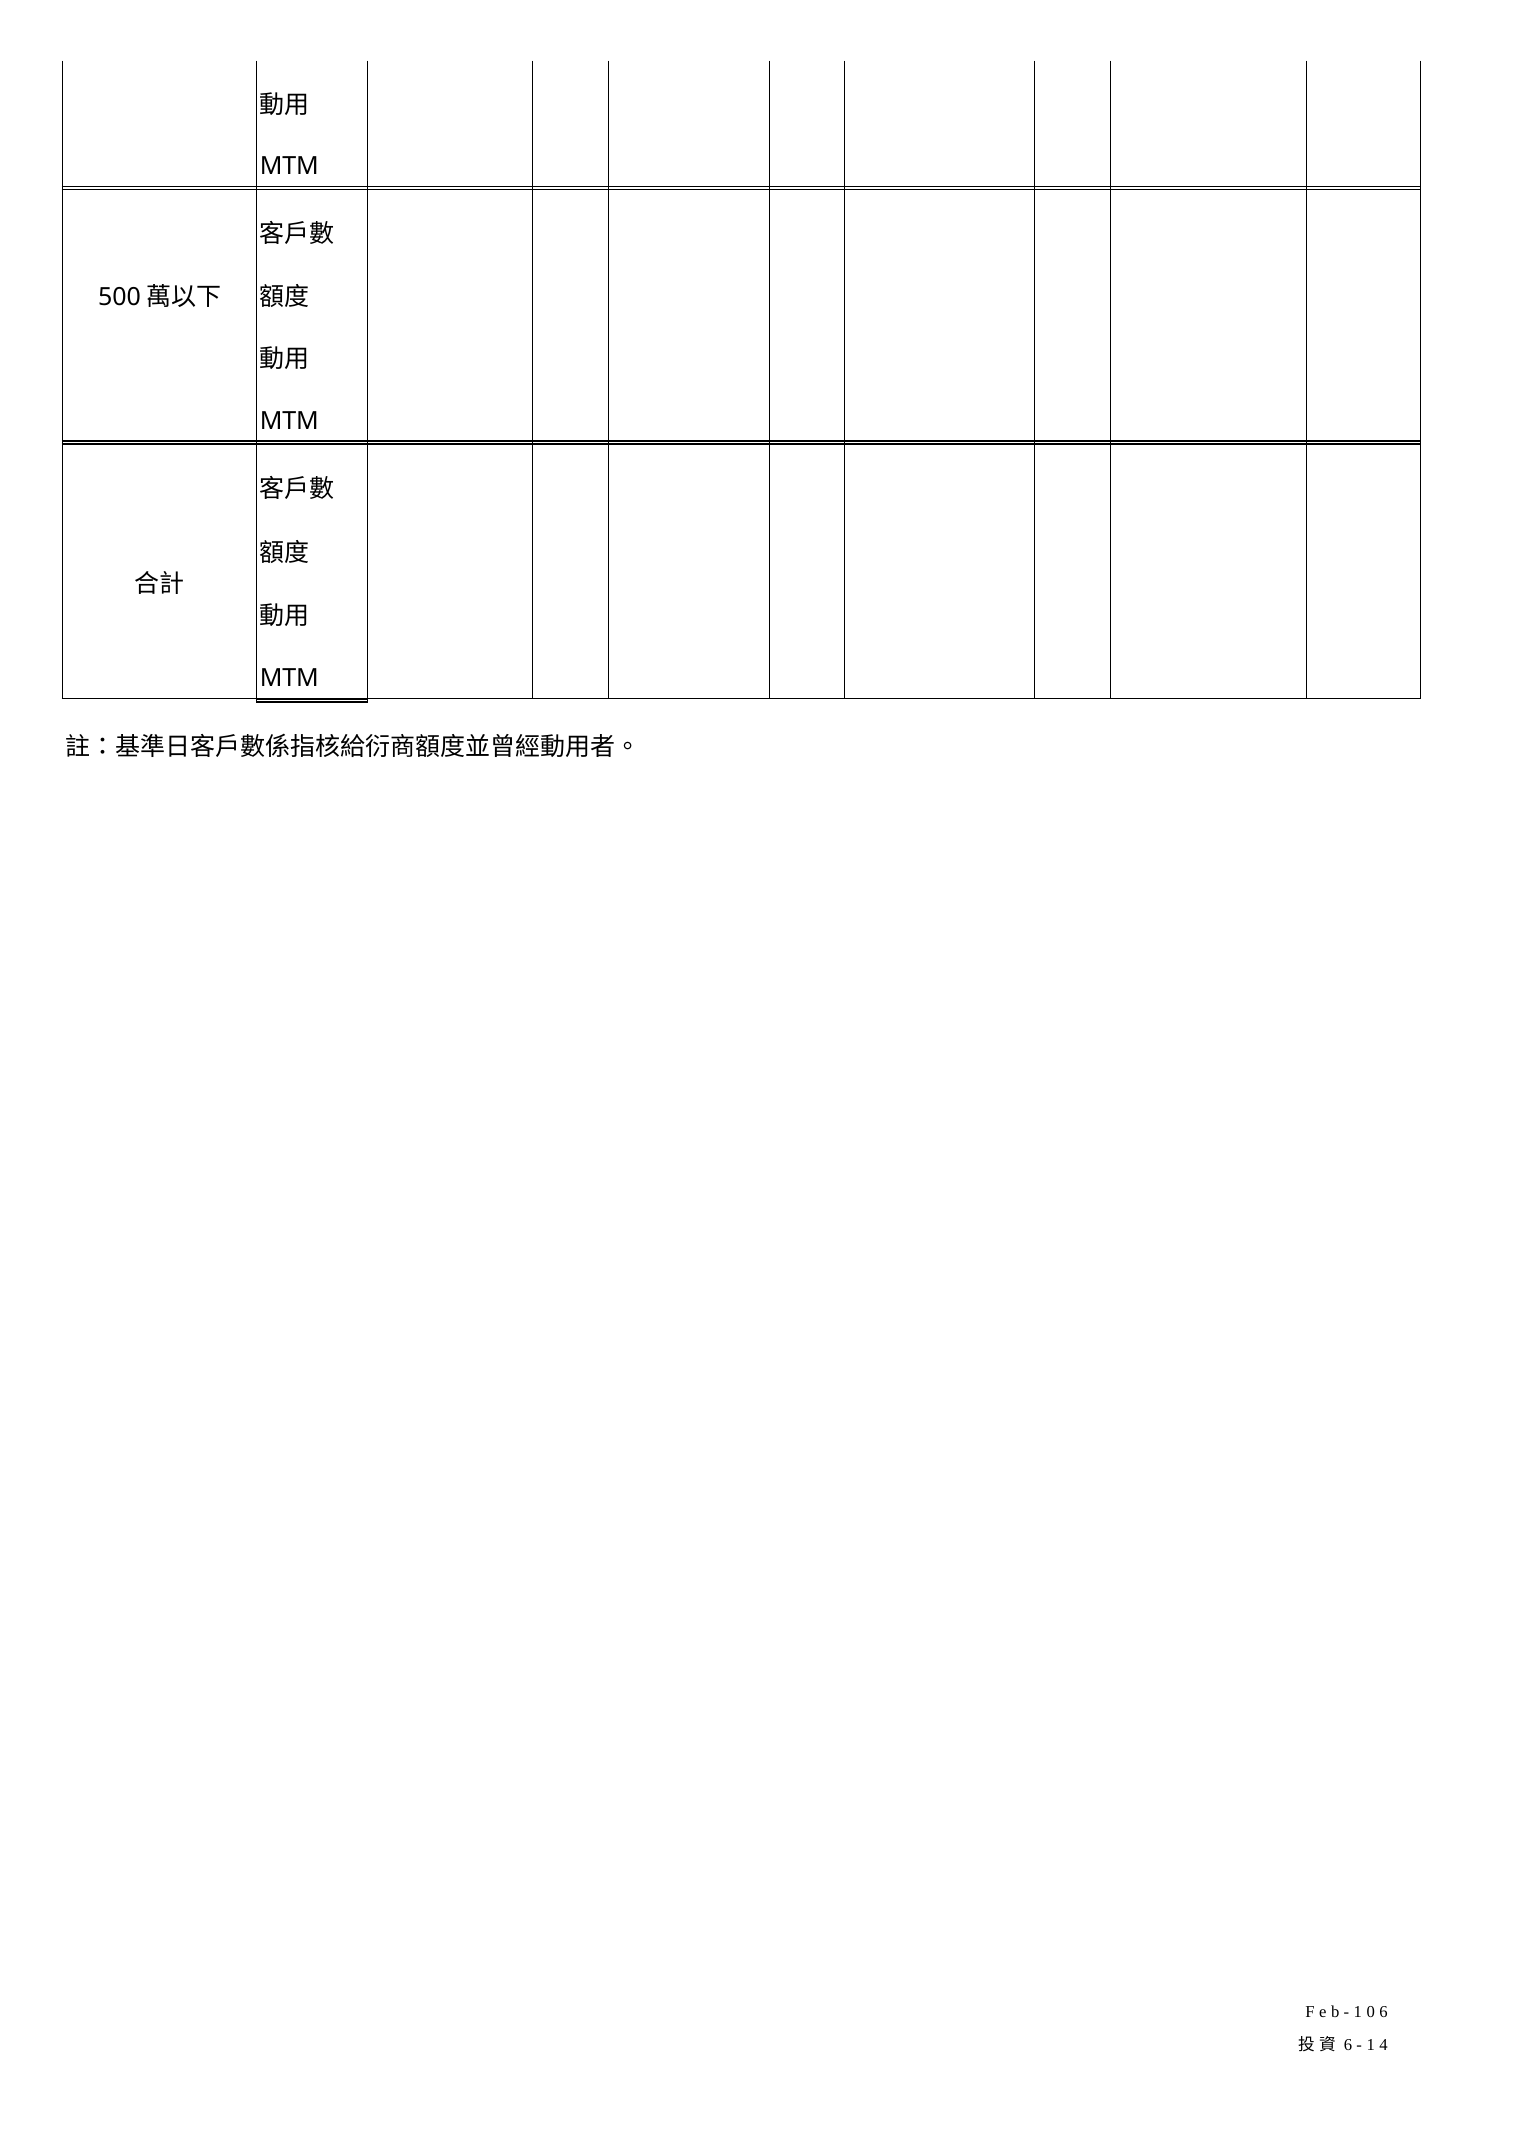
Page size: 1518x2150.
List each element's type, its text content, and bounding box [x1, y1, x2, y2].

table_cell [533, 635, 608, 698]
table_cell [845, 445, 959, 507]
table_cell [959, 635, 1034, 698]
table_cell 客戶數 [257, 445, 367, 507]
table_cell [959, 508, 1034, 571]
table_cell 動用 [257, 61, 367, 123]
table_cell [1307, 123, 1420, 186]
table_cell [845, 61, 959, 123]
table_cell [694, 61, 769, 123]
table_cell [1035, 445, 1110, 507]
table_cell [63, 378, 256, 440]
table_cell [1111, 253, 1231, 315]
table_cell [368, 378, 457, 440]
table_cell [533, 61, 608, 123]
table_cell [1111, 635, 1231, 698]
table_cell [457, 315, 532, 378]
table_cell [368, 190, 457, 253]
table_cell [1307, 571, 1420, 634]
table_cell [1035, 378, 1110, 440]
table_cell [533, 445, 608, 507]
table_cell 500萬以下 [63, 253, 256, 315]
table_cell [457, 445, 532, 507]
table_cell [1035, 571, 1110, 634]
table_cell [609, 508, 693, 571]
table_cell [694, 315, 769, 378]
table_cell [694, 378, 769, 440]
table_cell [1111, 571, 1231, 634]
table_cell [694, 123, 769, 186]
table_cell [845, 123, 959, 186]
table_cell [609, 378, 693, 440]
table_cell [1035, 253, 1110, 315]
table_cell [1307, 445, 1420, 507]
table_cell [1111, 445, 1231, 507]
table_cell [1307, 190, 1420, 253]
table_cell [368, 315, 457, 378]
table_cell [694, 571, 769, 634]
table_cell [770, 571, 844, 634]
table_cell [368, 61, 457, 123]
table_cell [770, 123, 844, 186]
table_cell [533, 315, 608, 378]
table_cell [533, 378, 608, 440]
table_cell 合計 [63, 445, 256, 698]
table_cell [609, 123, 693, 186]
table_cell [1307, 635, 1420, 698]
table_cell [457, 378, 532, 440]
table_cell [694, 253, 769, 315]
table_cell [770, 190, 844, 253]
table_cell [457, 123, 532, 186]
table_cell [1111, 61, 1231, 123]
table_cell [694, 508, 769, 571]
table_cell [1111, 190, 1231, 253]
table_cell [694, 445, 769, 507]
table_cell [368, 253, 457, 315]
table_cell [1231, 123, 1306, 186]
table_cell [368, 635, 457, 698]
table_cell [1231, 61, 1306, 123]
table_cell [1307, 508, 1420, 571]
table_cell [533, 253, 608, 315]
table_cell MTM [257, 123, 367, 186]
table_cell [959, 190, 1034, 253]
table_cell [1231, 378, 1306, 440]
table_cell [1231, 190, 1306, 253]
table_cell [845, 253, 959, 315]
table_cell 客戶數 [257, 190, 367, 253]
table_cell [959, 123, 1034, 186]
table_cell [457, 508, 532, 571]
table_cell [368, 123, 457, 186]
table_cell [959, 445, 1034, 507]
table_cell [770, 378, 844, 440]
table_cell [1035, 123, 1110, 186]
table_cell [845, 635, 959, 698]
table_cell [609, 635, 693, 698]
table_cell [1231, 253, 1306, 315]
table_cell [1035, 190, 1110, 253]
table_cell [457, 253, 532, 315]
table_cell [845, 508, 959, 571]
table_cell [959, 378, 1034, 440]
table_cell [1231, 571, 1306, 634]
table_cell [63, 315, 256, 378]
table_cell [1111, 315, 1231, 378]
table_cell [845, 571, 959, 634]
table_cell [609, 315, 693, 378]
table_cell [770, 508, 844, 571]
table_cell [368, 571, 457, 634]
table_cell [770, 315, 844, 378]
table_cell [845, 315, 959, 378]
table_cell [770, 61, 844, 123]
table_cell MTM [257, 635, 367, 698]
table_cell 動用 [257, 571, 367, 634]
table_cell 動用 [257, 315, 367, 378]
table_cell [368, 508, 457, 571]
table_cell [1307, 378, 1420, 440]
table_cell [457, 190, 532, 253]
table_cell [533, 571, 608, 634]
table_cell [609, 253, 693, 315]
table_cell [845, 190, 959, 253]
table_cell [959, 61, 1034, 123]
table_cell [770, 635, 844, 698]
table_cell MTM [257, 378, 367, 440]
table_cell [1111, 123, 1231, 186]
table_cell [609, 571, 693, 634]
table_cell 額度 [257, 253, 367, 315]
table_cell [959, 315, 1034, 378]
table_cell [1035, 61, 1110, 123]
table_cell [63, 123, 256, 186]
table_cell [1231, 445, 1306, 507]
table_cell [1035, 635, 1110, 698]
table_cell [694, 635, 769, 698]
table_cell [845, 378, 959, 440]
table_cell [609, 190, 693, 253]
table_cell [609, 445, 693, 507]
table_cell 額度 [257, 508, 367, 571]
table_cell [1231, 635, 1306, 698]
table_cell [1111, 378, 1231, 440]
table_cell [1231, 508, 1306, 571]
table_cell [533, 190, 608, 253]
table_cell [368, 445, 457, 507]
table_cell [1307, 61, 1420, 123]
table_cell 註：基準日客戶數係指核給衍商額度並曾經動用者。 [62, 699, 1420, 765]
table_cell [63, 61, 256, 123]
table_cell [1035, 315, 1110, 378]
table_cell [457, 571, 532, 634]
table_cell [533, 508, 608, 571]
table_cell [694, 190, 769, 253]
table_cell [959, 571, 1034, 634]
table_cell [770, 445, 844, 507]
table_cell [457, 61, 532, 123]
table_cell [1231, 315, 1306, 378]
table_cell [1111, 508, 1231, 571]
table_cell [1035, 508, 1110, 571]
table_cell [770, 253, 844, 315]
table_cell [63, 190, 256, 253]
table_cell [533, 123, 608, 186]
table_cell [609, 61, 693, 123]
table_cell [959, 253, 1034, 315]
table_cell [457, 635, 532, 698]
table_cell [1307, 315, 1420, 378]
table_cell [1307, 253, 1420, 315]
